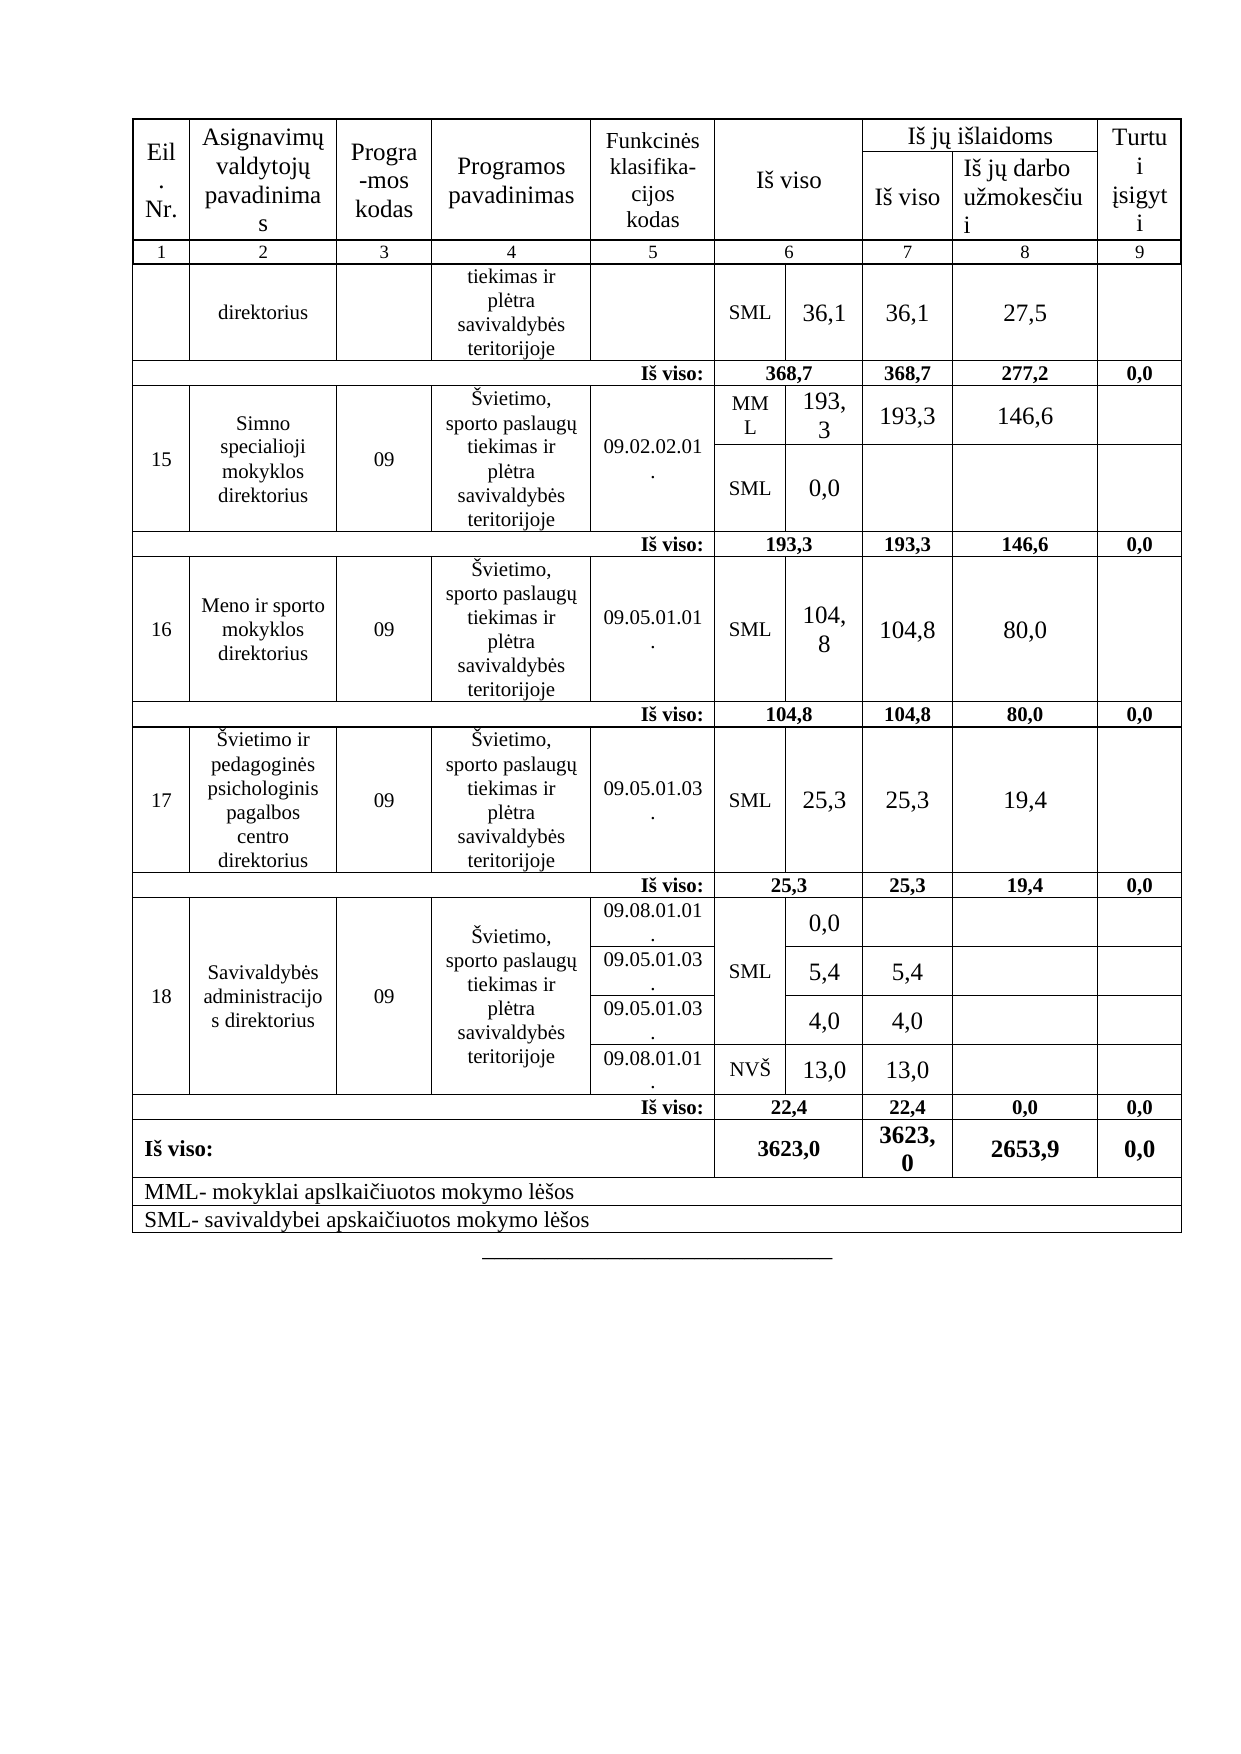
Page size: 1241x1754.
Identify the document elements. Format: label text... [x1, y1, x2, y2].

table_cell [953, 445, 1097, 531]
table_cell [1098, 557, 1181, 701]
table_cell [863, 898, 952, 946]
table_cell 09.05.01.01. [591, 557, 714, 701]
table_cell 0,0 [953, 1095, 1097, 1119]
table_cell 3623,0 [715, 1120, 862, 1177]
table_cell 0,0 [786, 898, 862, 946]
table_cell 09.05.01.03. [591, 947, 714, 995]
table_cell 19,4 [953, 728, 1097, 872]
table_cell 193,3 [863, 386, 952, 444]
table_cell Iš viso: [133, 702, 714, 726]
table_cell SML [715, 728, 785, 872]
table_cell 368,7 [715, 361, 862, 385]
table_cell 09 [337, 728, 431, 872]
table_cell 104,8 [715, 702, 862, 726]
table_cell 5 [591, 241, 714, 263]
table_cell [953, 947, 1097, 995]
table_cell SML [715, 265, 785, 360]
table_cell 193,3 [786, 386, 862, 444]
table_cell 193,3 [863, 532, 952, 556]
table_cell 5,4 [863, 947, 952, 995]
table_cell 0,0 [1098, 702, 1181, 726]
table_cell 19,4 [953, 873, 1097, 897]
table_cell SML [715, 445, 785, 531]
table_cell 1 [134, 241, 189, 263]
table_cell 9 [1098, 241, 1180, 263]
table_cell Švietimo, sporto paslaugų tiekimas ir plėtra savivaldybės teritorijoje [432, 557, 590, 701]
table_cell 17 [133, 728, 189, 872]
table_cell NVŠ [715, 1045, 785, 1093]
table_cell 25,3 [863, 728, 952, 872]
table_cell [953, 1045, 1097, 1093]
table_cell 0,0 [1098, 361, 1181, 385]
table_cell 15 [133, 386, 189, 531]
table_cell 09.08.01.01. [591, 898, 714, 946]
table_cell [591, 265, 714, 360]
table_header Asignavimų valdytojų pavadinimas [190, 120, 336, 239]
table_cell MML- mokyklai apslkaičiuotos mokymo lėšos [133, 1178, 1181, 1204]
table_cell Iš jų darbo užmokesčiui [953, 152, 1097, 239]
table_cell 09 [337, 386, 431, 531]
table_cell Švietimo, sporto paslaugų tiekimas ir plėtra savivaldybės teritorijoje [432, 386, 590, 531]
table_cell 25,3 [786, 728, 862, 872]
table_header Iš jų išlaidoms [863, 120, 1097, 151]
table_header Progra-mos kodas [337, 120, 431, 239]
table_cell 0,0 [1098, 532, 1181, 556]
table_cell Savivaldybės administracijos direktorius [190, 898, 336, 1093]
table_cell Iš viso: [133, 873, 714, 897]
table_cell Meno ir sporto mokyklos direktorius [190, 557, 336, 701]
table_cell Švietimo, sporto paslaugų tiekimas ir plėtra savivaldybės teritorijoje [432, 898, 590, 1093]
table_cell 193,3 [715, 532, 862, 556]
table_cell 09.02.02.01. [591, 386, 714, 531]
table_cell 2653,9 [953, 1120, 1097, 1177]
table_cell 22,4 [715, 1095, 862, 1119]
table_cell 80,0 [953, 557, 1097, 701]
table_cell 25,3 [863, 873, 952, 897]
table_header Programos pavadinimas [432, 120, 590, 239]
table_cell 16 [133, 557, 189, 701]
table_cell 8 [953, 241, 1097, 263]
table_cell tiekimas ir plėtra savivaldybės teritorijoje [432, 265, 590, 360]
table_header Turtui įsigyti [1098, 120, 1180, 239]
table_cell 09 [337, 557, 431, 701]
table_header Eil. Nr. [134, 120, 189, 239]
table_cell 5,4 [786, 947, 862, 995]
table_cell 13,0 [863, 1045, 952, 1093]
table_cell [337, 265, 431, 360]
table_cell [1098, 1045, 1181, 1093]
table_cell 6 [715, 241, 862, 263]
table_cell [953, 898, 1097, 946]
table_cell 09.08.01.01. [591, 1045, 714, 1093]
table_cell [1098, 265, 1181, 360]
table_cell 09 [337, 898, 431, 1093]
table_cell 368,7 [863, 361, 952, 385]
table_cell [1098, 728, 1181, 872]
table_cell [1098, 996, 1181, 1044]
table_cell SML [715, 898, 785, 1044]
table_cell [863, 445, 952, 531]
table_cell 80,0 [953, 702, 1097, 726]
table_header Funkcinės klasifika-cijos kodas [591, 120, 714, 239]
table_cell 4,0 [863, 996, 952, 1044]
table_cell Švietimo, sporto paslaugų tiekimas ir plėtra savivaldybės teritorijoje [432, 728, 590, 872]
table_cell [1098, 386, 1181, 444]
table_cell [133, 265, 189, 360]
table_cell 36,1 [786, 265, 862, 360]
table_cell Iš viso: [133, 1095, 714, 1119]
table_cell 3623,0 [863, 1120, 952, 1177]
table_cell Iš viso: [133, 1120, 714, 1177]
table_cell SML- savivaldybei apskaičiuotos mokymo lėšos [133, 1206, 1181, 1232]
table_cell 2 [190, 241, 336, 263]
table_cell [1098, 898, 1181, 946]
table_cell Iš viso [863, 152, 952, 239]
table_cell 13,0 [786, 1045, 862, 1093]
table_cell 7 [863, 241, 952, 263]
table_cell [1098, 445, 1181, 531]
table_cell 0,0 [1098, 873, 1181, 897]
table_cell 0,0 [1098, 1120, 1181, 1177]
table_cell 104,8 [786, 557, 862, 701]
table_cell [953, 996, 1097, 1044]
table_cell MML [715, 386, 785, 444]
table_cell 27,5 [953, 265, 1097, 360]
table_cell [1098, 947, 1181, 995]
table_cell 25,3 [715, 873, 862, 897]
table_cell 146,6 [953, 386, 1097, 444]
table_header Iš viso [715, 120, 862, 239]
table_cell 4,0 [786, 996, 862, 1044]
table_cell SML [715, 557, 785, 701]
table_cell 36,1 [863, 265, 952, 360]
table_cell 104,8 [863, 557, 952, 701]
table_cell 09.05.01.03. [591, 728, 714, 872]
table_cell 104,8 [863, 702, 952, 726]
table_cell 146,6 [953, 532, 1097, 556]
table_cell Simno specialioji mokyklos direktorius [190, 386, 336, 531]
table_cell 09.05.01.03. [591, 996, 714, 1044]
table_cell 22,4 [863, 1095, 952, 1119]
table_cell 0,0 [1098, 1095, 1181, 1119]
table_cell 0,0 [786, 445, 862, 531]
table_cell 3 [337, 241, 431, 263]
table_cell 4 [432, 241, 590, 263]
text ____________________________ [133, 1233, 1181, 1262]
table_cell direktorius [190, 265, 336, 360]
table_cell Iš viso: [133, 532, 714, 556]
table_cell 277,2 [953, 361, 1097, 385]
table_cell Iš viso: [133, 361, 714, 385]
table_cell 18 [133, 898, 189, 1093]
table_cell Švietimo ir pedagoginės psichologinis pagalbos centro direktorius [190, 728, 336, 872]
